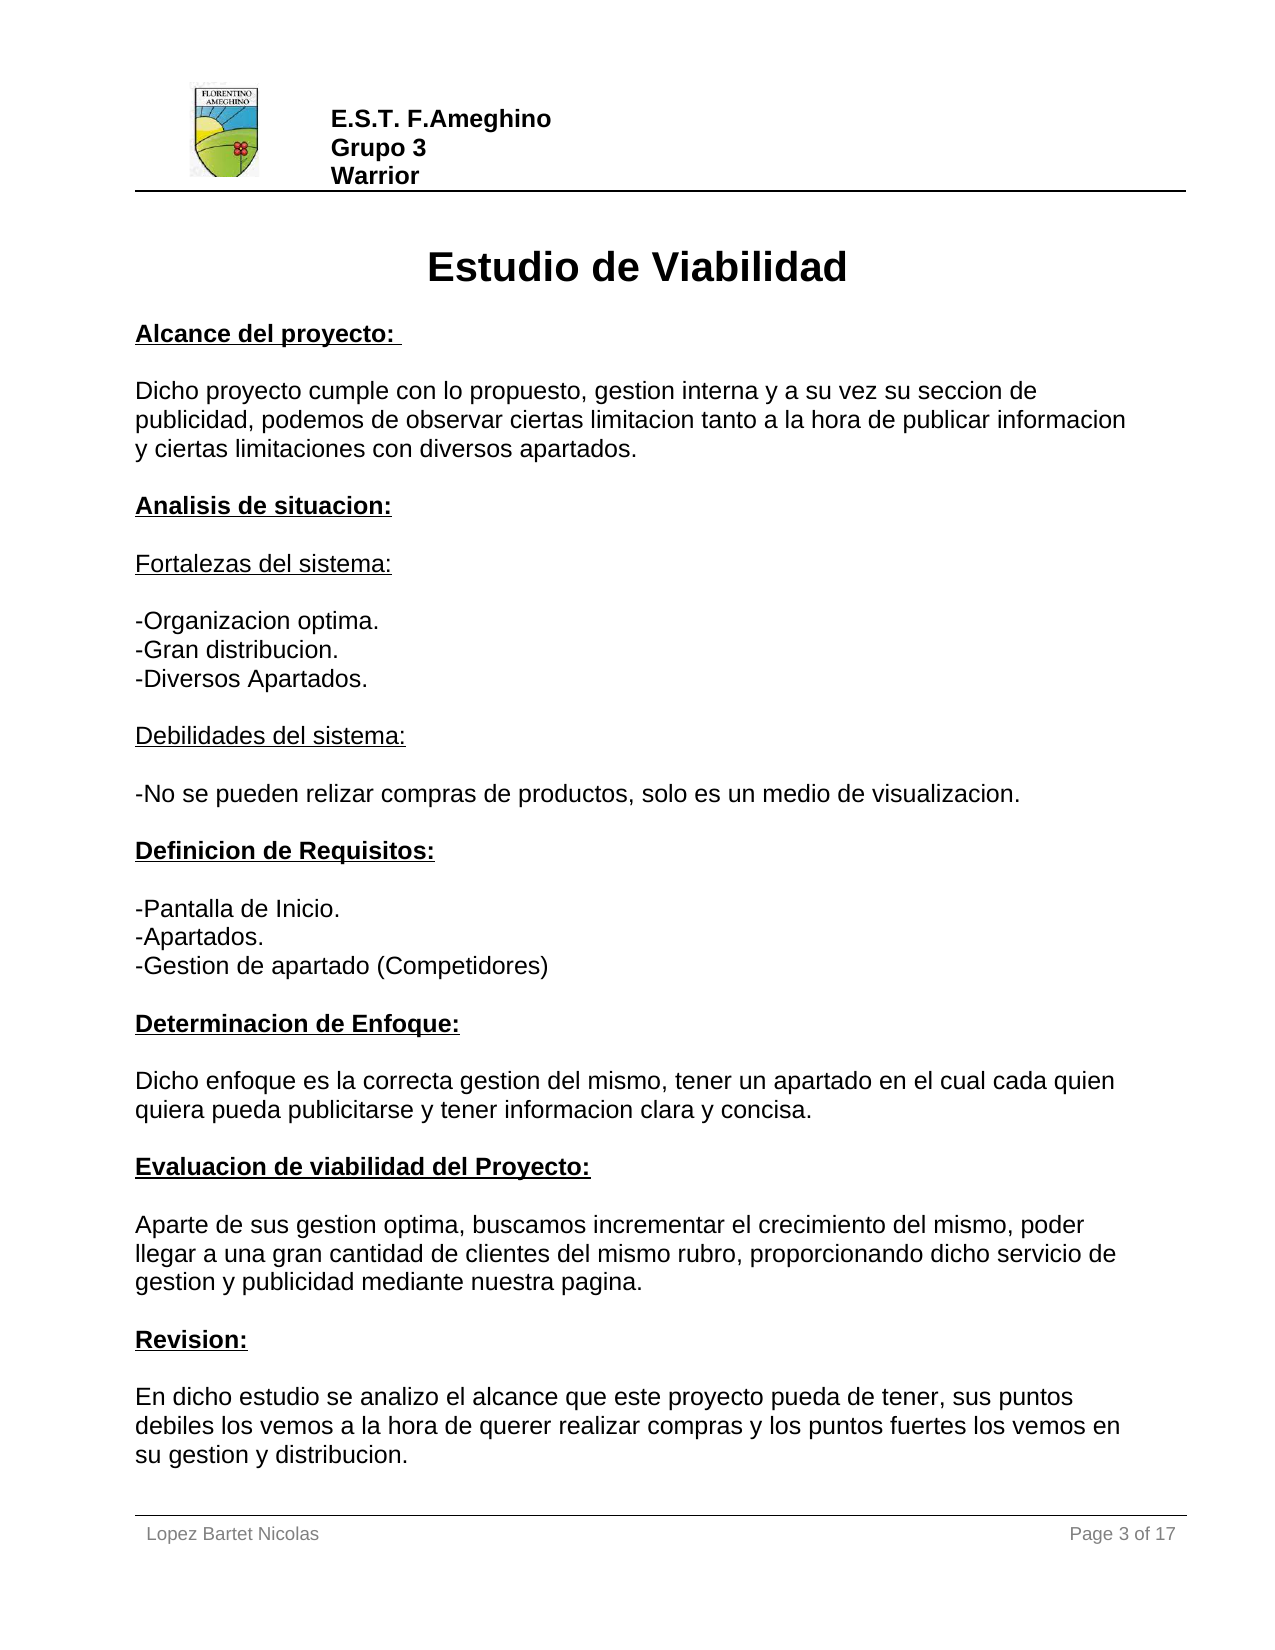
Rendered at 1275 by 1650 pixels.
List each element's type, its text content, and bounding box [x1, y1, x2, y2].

text -Pantalla de Inicio. [135, 893, 1140, 922]
text -No se pueden relizar compras de productos, solo es un medio de visualizacion. [135, 778, 1140, 807]
text -Apartados. [135, 922, 1140, 951]
text Determinacion de Enfoque: [135, 1008, 1140, 1037]
text -Gestion de apartado (Competidores) [135, 951, 1140, 980]
text Dicho proyecto cumple con lo propuesto, gestion interna y a su vez su seccion de publicidad, podemos de observar ciertas limitacion tanto a la hora de publicar informacion y ciertas limitaciones con diversos apartados. [135, 376, 1140, 462]
text Dicho enfoque es la correcta gestion del mismo, tener un apartado en el cual cada quien quiera pueda publicitarse y tener informacion clara y concisa. [135, 1066, 1140, 1123]
text Revision: [135, 1325, 1140, 1353]
text Fortalezas del sistema: [135, 548, 1140, 577]
text Debilidades del sistema: [135, 721, 1140, 750]
text Alcance del proyecto: [135, 318, 1140, 347]
text Analisis de situacion: [135, 491, 1140, 520]
text Evaluacion de viabilidad del Proyecto: [135, 1152, 1140, 1181]
subtitle Estudio de Viabilidad [135, 242, 1140, 290]
text En dicho estudio se analizo el alcance que este proyecto pueda de tener, sus puntos debiles los vemos a la hora de querer realizar compras y los puntos fuertes los vemos en su gestion y distribucion. [135, 1382, 1140, 1468]
text Definicion de Requisitos: [135, 836, 1140, 865]
picture [189, 82, 260, 177]
text -Organizacion optima. [135, 606, 1140, 635]
text -Gran distribucion. [135, 635, 1140, 663]
text Aparte de sus gestion optima, buscamos incrementar el crecimiento del mismo, poder llegar a una gran cantidad de clientes del mismo rubro, proporcionando dicho servicio de gestion y publicidad mediante nuestra pagina. [135, 1210, 1140, 1296]
text -Diversos Apartados. [135, 663, 1140, 692]
